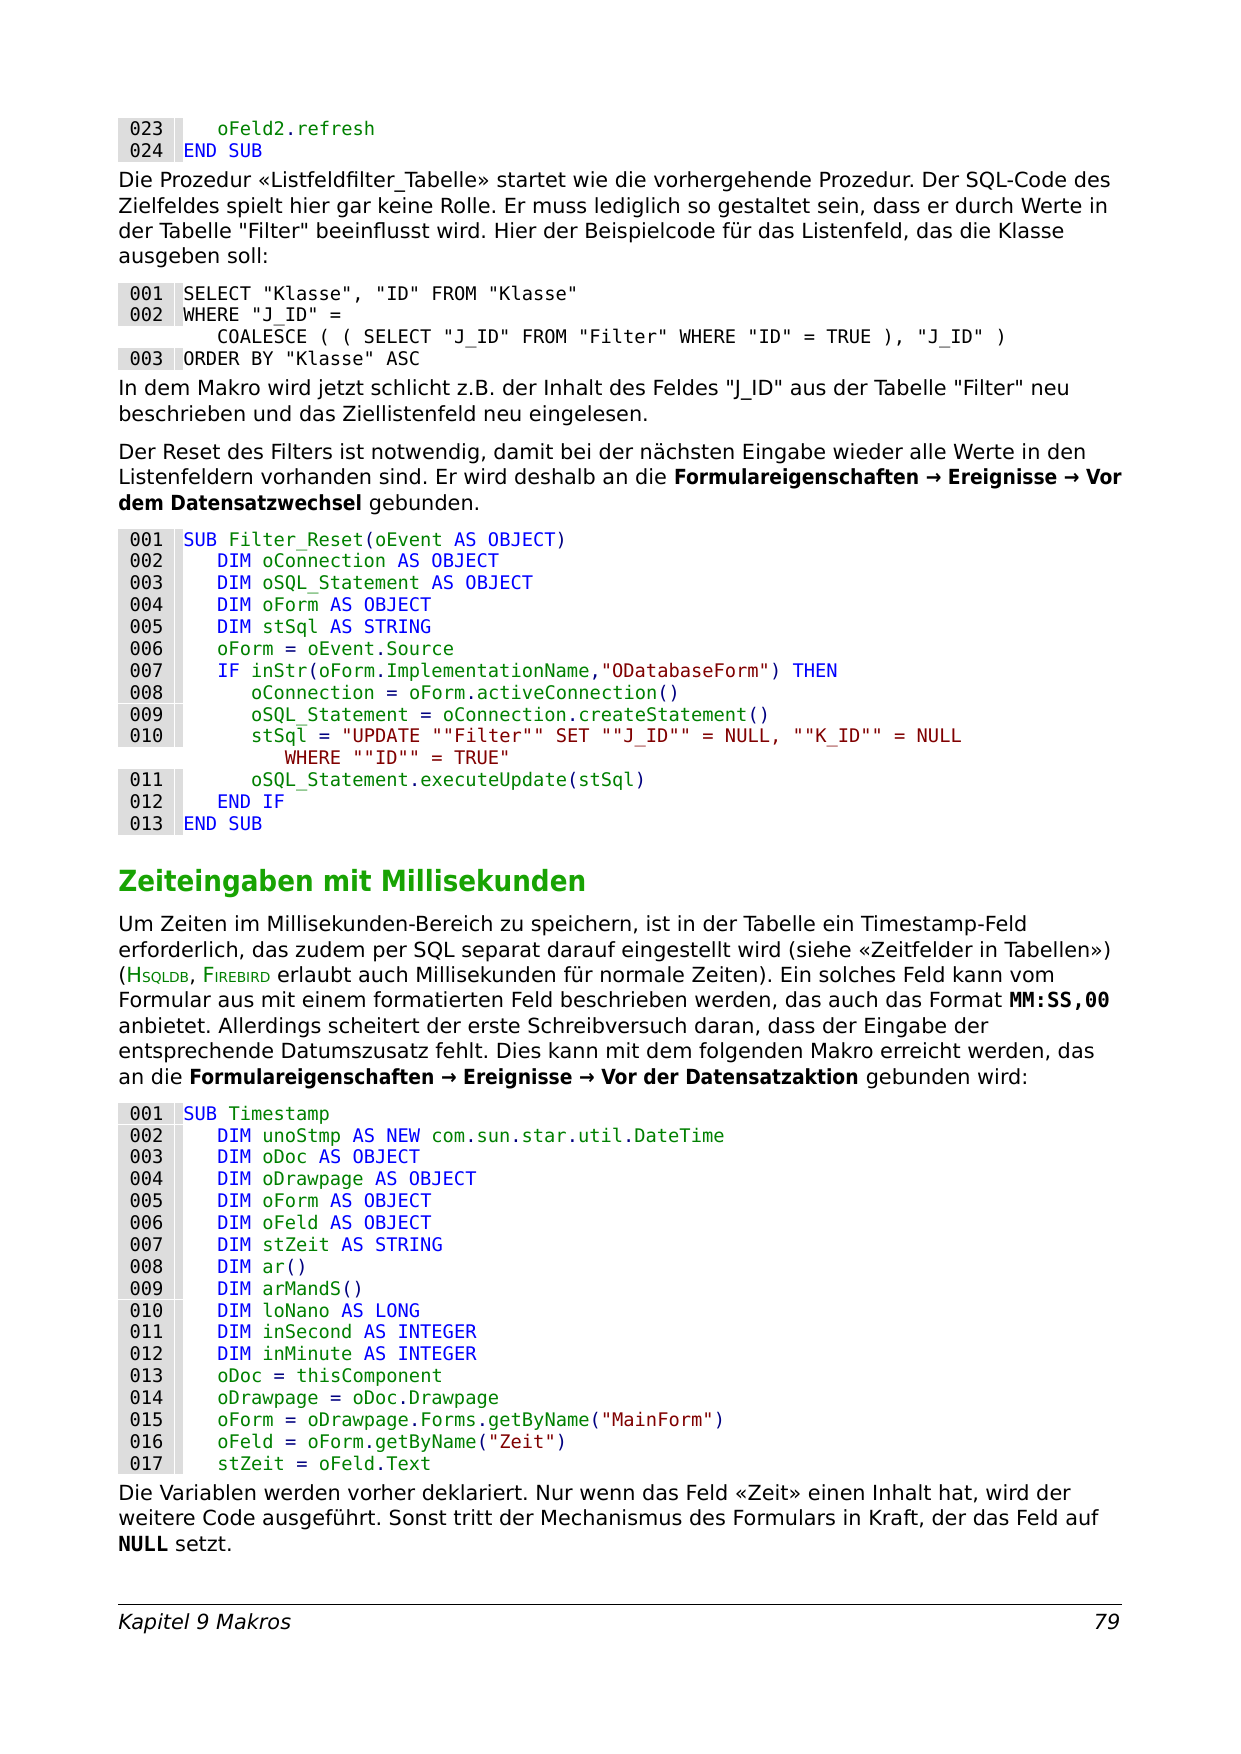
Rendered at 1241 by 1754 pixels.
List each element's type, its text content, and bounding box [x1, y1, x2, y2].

list DIM oForm AS OBJECT [183, 1190, 1122, 1212]
list DIM loNano AS LONG [118, 1299, 1122, 1321]
list DIM oConnection AS OBJECT [183, 550, 1122, 572]
list oDrawpage = oDoc.Drawpage [183, 1387, 1122, 1409]
list SUB Filter_Reset(oEvent AS OBJECT) [118, 528, 1122, 550]
list DIM oSQL_Statement AS OBJECT [183, 572, 1122, 594]
list DIM ar() [183, 1256, 1122, 1278]
list ORDER BY "Klasse" ASC [183, 348, 1122, 370]
list oForm = oEvent.Source [183, 638, 1122, 660]
list oFeld = oForm.getByName("Zeit") [183, 1431, 1122, 1453]
list DIM oDoc AS OBJECT [183, 1146, 1122, 1168]
list END SUB [183, 140, 1122, 162]
list DIM stSql AS STRING [183, 616, 1122, 638]
list SUB Timestamp [183, 1103, 1122, 1124]
list DIM oForm AS OBJECT [183, 594, 1122, 616]
text Die Prozedur «Listfeldfilter_Tabelle» startet wie die vorhergehende Prozedur. Der SQL-Code des Zielfeldes spielt hier gar keine Rolle. Er muss lediglich so gestaltet sein, dass er durch Werte in der Tabelle "Filter" beeinflusst wird. Hier der Beispielcode für das Listenfeld, das die Klasse ausgeben soll: [118, 168, 1122, 269]
list END IF [183, 791, 1122, 813]
list stSql = "UPDATE ""Filter"" SET ""J_ID"" = NULL, ""K_ID"" = NULL WHERE ""ID"" = TRUE" [118, 725, 1122, 769]
list DIM oFeld AS OBJECT [183, 1212, 1122, 1234]
list DIM stZeit AS STRING [183, 1234, 1122, 1256]
list WHERE "J_ID" = COALESCE ( ( SELECT "J_ID" FROM "Filter" WHERE "ID" = TRUE ), "J_ID" ) [118, 304, 1122, 348]
list IF inStr(oForm.ImplementationName,"ODatabaseForm") THEN [183, 660, 1122, 682]
list oSQL_Statement = oConnection.createStatement() [118, 703, 1122, 725]
list DIM unoStmp AS NEW com.sun.star.util.DateTime [118, 1124, 1122, 1146]
text In dem Makro wird jetzt schlicht z.B. der Inhalt des Feldes "J_ID" aus der Tabelle "Filter" neu beschrieben und das Ziellistenfeld neu eingelesen. [118, 376, 1122, 426]
list oDoc = thisComponent [183, 1365, 1122, 1387]
list oSQL_Statement.executeUpdate(stSql) [183, 769, 1122, 791]
list DIM arMandS() [183, 1278, 1122, 1299]
list oFeld2.refresh [183, 118, 1122, 140]
list oConnection = oForm.activeConnection() [183, 682, 1122, 703]
list DIM inMinute AS INTEGER [183, 1343, 1122, 1365]
subtitle Zeiteingaben mit Millisekunden [118, 864, 1122, 898]
text Um Zeiten im Millisekunden-Bereich zu speichern, ist in der Tabelle ein Timestamp-Feld erforderlich, das zudem per SQL separat darauf eingestellt wird (siehe «Zeitfelder in Tabellen») (Hsqldb, Firebird erlaubt auch Millisekunden für normale Zeiten). Ein solches Feld kann vom Formular aus mit einem formatierten Feld beschrieben werden, das auch das Format MM:SS,00 anbietet. Allerdings scheitert der erste Schreibversuch daran, dass der Eingabe der entsprechende Datumszusatz fehlt. Dies kann mit dem folgenden Makro erreicht werden, das an die Formulareigenschaften → Ereignisse → Vor der Datensatzaktion gebunden wird: [118, 912, 1122, 1089]
list SELECT "Klasse", "ID" FROM "Klasse" [118, 282, 1122, 304]
text Die Variablen werden vorher deklariert. Nur wenn das Feld «Zeit» einen Inhalt hat, wird der weitere Code ausgeführt. Sonst tritt der Mechanismus des Formulars in Kraft, der das Feld auf NULL setzt. [118, 1481, 1122, 1556]
text Der Reset des Filters ist notwendig, damit bei der nächsten Eingabe wieder alle Werte in den Listenfeldern vorhanden sind. Er wird deshalb an die Formulareigenschaften → Ereignisse → Vor dem Datensatzwechsel gebunden. [118, 440, 1122, 515]
list DIM oDrawpage AS OBJECT [183, 1168, 1122, 1190]
list DIM inSecond AS INTEGER [183, 1321, 1122, 1343]
list oForm = oDrawpage.Forms.getByName("MainForm") [183, 1409, 1122, 1431]
list END SUB [183, 813, 1122, 835]
list stZeit = oFeld.Text [183, 1453, 1122, 1474]
